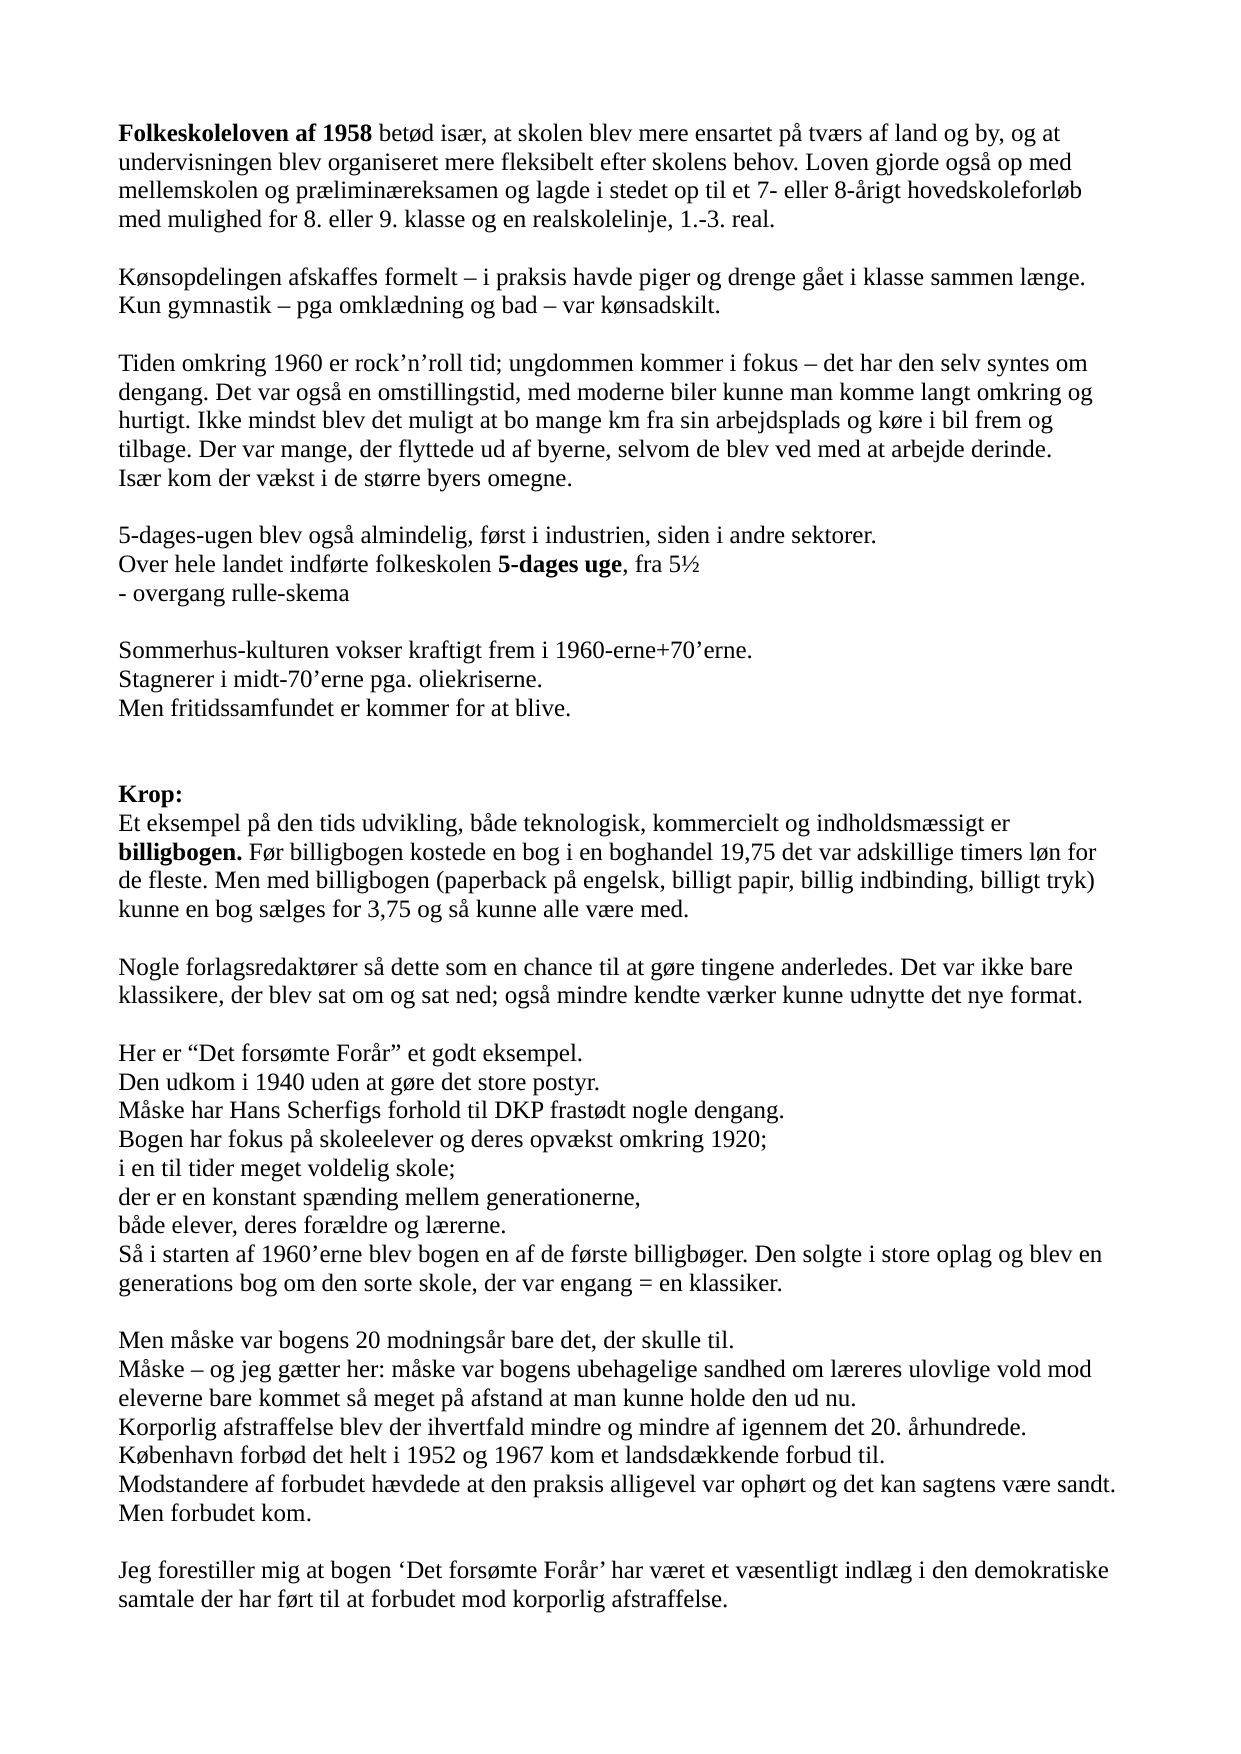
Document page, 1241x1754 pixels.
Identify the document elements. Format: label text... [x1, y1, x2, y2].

text Her er “Det forsømte Forår” et godt eksempel. [118, 1038, 1122, 1067]
text Men måske var bogens 20 modningsår bare det, der skulle til. [118, 1326, 1122, 1354]
text der er en konstant spænding mellem generationerne, [118, 1182, 1122, 1211]
text Nogle forlagsredaktører så dette som en chance til at gøre tingene anderledes. Det var ikke bare klassikere, der blev sat om og sat ned; også mindre kendte værker kunne udnytte det nye format. [118, 952, 1122, 1009]
text Modstandere af forbudet hævdede at den praksis alligevel var ophørt og det kan sagtens være sandt. Men forbudet kom. [118, 1469, 1122, 1527]
text 5-dages-ugen blev også almindelig, først i industrien, siden i andre sektorer. [118, 521, 1122, 549]
text Jeg forestiller mig at bogen ‘Det forsømte Forår’ har været et væsentligt indlæg i den demokratiske samtale der har ført til at forbudet mod korporlig afstraffelse. [118, 1556, 1122, 1613]
text Et eksempel på den tids udvikling, både teknologisk, kommercielt og indholdsmæssigt er billigbogen. Før billigbogen kostede en bog i en boghandel 19,75 det var adskillige timers løn for de fleste. Men med billigbogen (paperback på engelsk, billigt papir, billig indbinding, billigt tryk) kunne en bog sælges for 3,75 og så kunne alle være med. [118, 808, 1122, 923]
text i en til tider meget voldelig skole; [118, 1153, 1122, 1182]
text Bogen har fokus på skoleelever og deres opvækst omkring 1920; [118, 1124, 1122, 1153]
text Tiden omkring 1960 er rock’n’roll tid; ungdommen kommer i fokus – det har den selv syntes om dengang. Det var også en omstillingstid, med moderne biler kunne man komme langt omkring og hurtigt. Ikke mindst blev det muligt at bo mange km fra sin arbejdsplads og køre i bil frem og tilbage. Der var mange, der flyttede ud af byerne, selvom de blev ved med at arbejde derinde. [118, 348, 1122, 463]
text Den udkom i 1940 uden at gøre det store postyr. [118, 1067, 1122, 1096]
text Krop: [118, 779, 1122, 808]
text både elever, deres forældre og lærerne. [118, 1211, 1122, 1239]
text Så i starten af 1960’erne blev bogen en af de første billigbøger. Den solgte i store oplag og blev en generations bog om den sorte skole, der var engang = en klassiker. [118, 1239, 1122, 1297]
text Men fritidssamfundet er kommer for at blive. [118, 693, 1122, 722]
text - overgang rulle-skema [118, 578, 1122, 607]
text Kun gymnastik – pga omklædning og bad – var kønsadskilt. [118, 291, 1122, 319]
text Folkeskoleloven af 1958 betød især, at skolen blev mere ensartet på tværs af land og by, og at undervisningen blev organiseret mere fleksibelt efter skolens behov. Loven gjorde også op med mellemskolen og præliminæreksamen og lagde i stedet op til et 7- eller 8-årigt hovedskoleforløb med mulighed for 8. eller 9. klasse og en realskolelinje, 1.-3. real. [118, 118, 1122, 233]
text Korporlig afstraffelse blev der ihvertfald mindre og mindre af igennem det 20. århundrede. København forbød det helt i 1952 og 1967 kom et landsdækkende forbud til. [118, 1412, 1122, 1469]
text Måske – og jeg gætter her: måske var bogens ubehagelige sandhed om læreres ulovlige vold mod eleverne bare kommet så meget på afstand at man kunne holde den ud nu. [118, 1354, 1122, 1412]
text Over hele landet indførte folkeskolen 5-dages uge, fra 5½ [118, 549, 1122, 578]
text Måske har Hans Scherfigs forhold til DKP frastødt nogle dengang. [118, 1096, 1122, 1124]
text Især kom der vækst i de større byers omegne. [118, 463, 1122, 492]
text Stagnerer i midt-70’erne pga. oliekriserne. [118, 664, 1122, 693]
text Kønsopdelingen afskaffes formelt – i praksis havde piger og drenge gået i klasse sammen længe. [118, 262, 1122, 291]
text Sommerhus-kulturen vokser kraftigt frem i 1960-erne+70’erne. [118, 636, 1122, 664]
